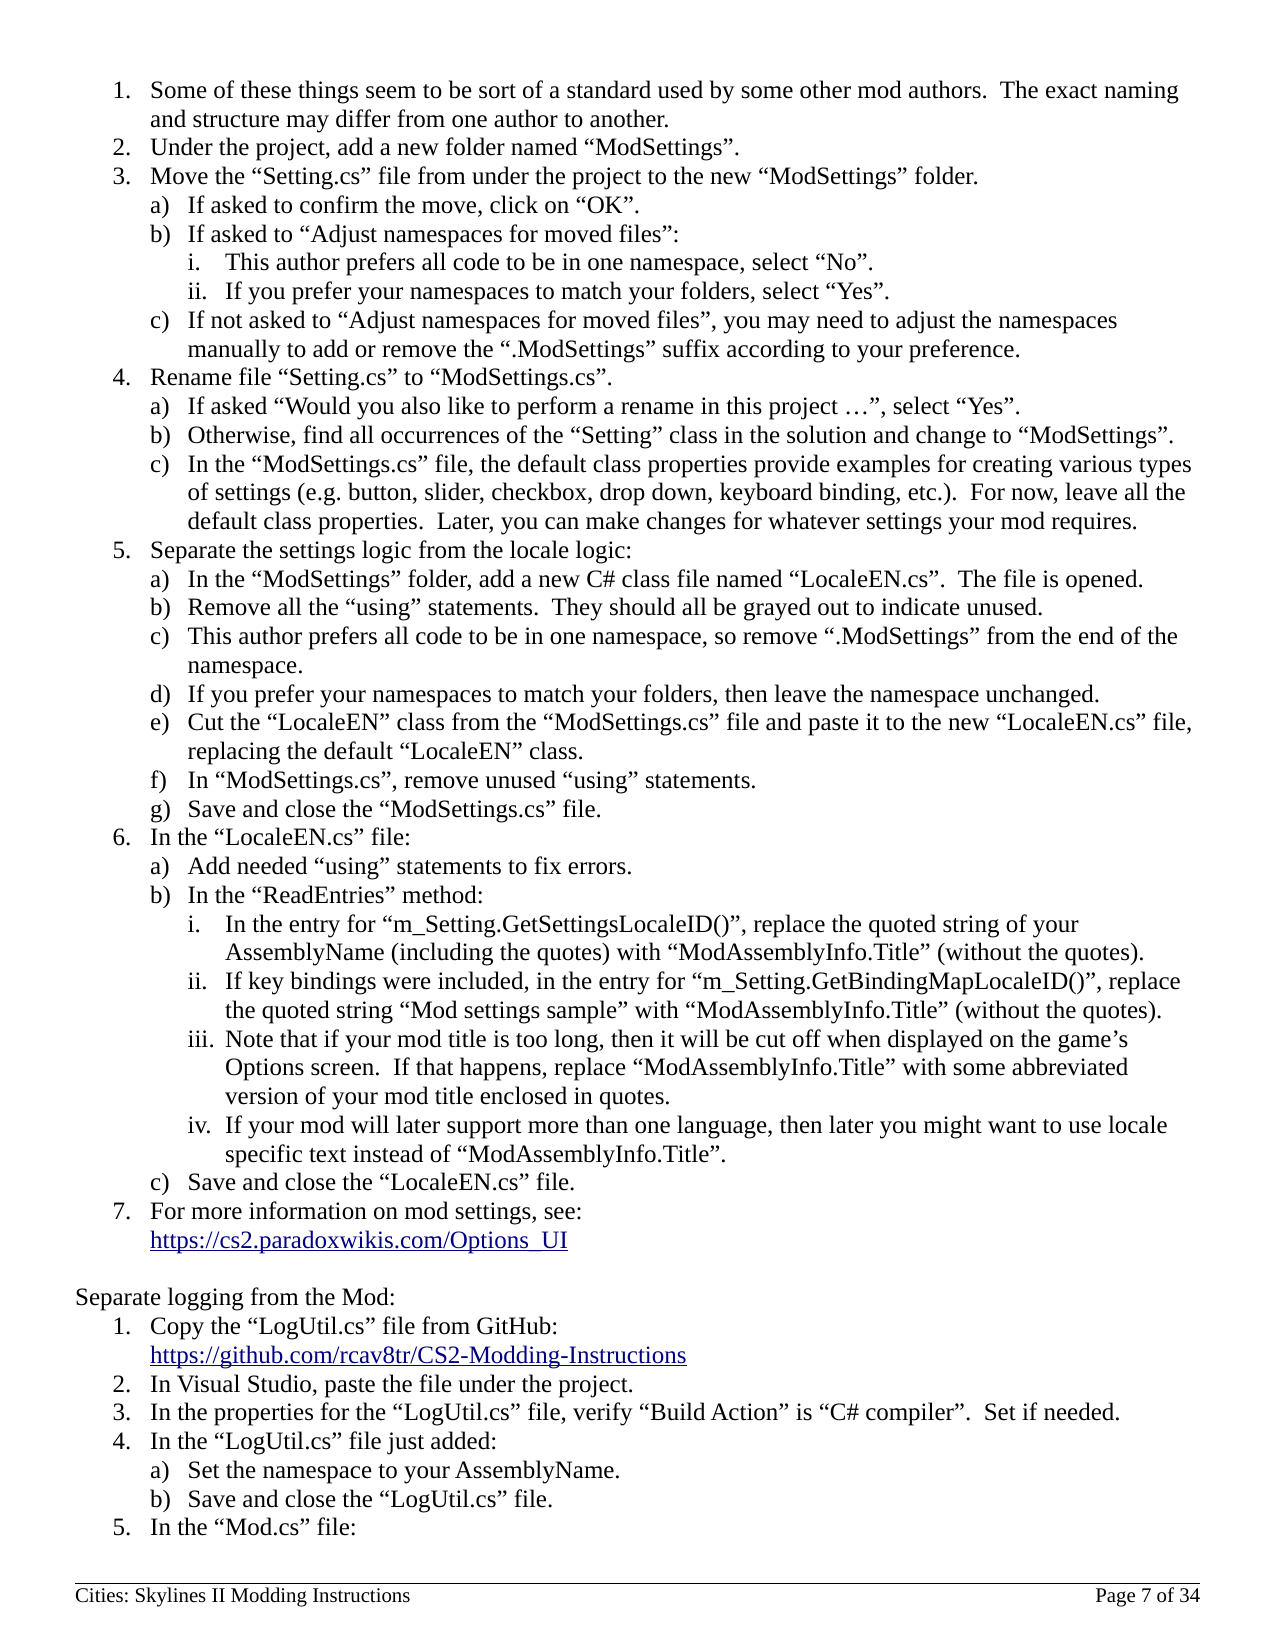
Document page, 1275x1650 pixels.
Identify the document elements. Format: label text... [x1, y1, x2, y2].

list If key bindings were included, in the entry for “m_Setting.GetBindingMapLocaleID()”, replace the quoted string “Mod settings sample” with “ModAssemblyInfo.Title” (without the quotes). [187, 966, 1200, 1024]
list Add needed “using” statements to fix errors. [150, 851, 1200, 880]
list Some of these things seem to be sort of a standard used by some other mod authors. The exact naming and structure may differ from one author to another. [112, 75, 1200, 132]
list In the “Mod.cs” file: [112, 1512, 1200, 1541]
list In the “ModSettings.cs” file, the default class properties provide examples for creating various types of settings (e.g. button, slider, checkbox, drop down, keyboard binding, etc.). For now, leave all the default class properties. Later, you can make changes for whatever settings your mod requires. [150, 449, 1200, 535]
list If you prefer your namespaces to match your folders, select “Yes”. [187, 276, 1200, 305]
list If not asked to “Adjust namespaces for moved files”, you may need to adjust the namespaces manually to add or remove the “.ModSettings” suffix according to your preference. [150, 305, 1200, 362]
text Separate logging from the Mod: [75, 1282, 1200, 1311]
list This author prefers all code to be in one namespace, so remove “.ModSettings” from the end of the namespace. [150, 621, 1200, 679]
list In “ModSettings.cs”, remove unused “using” statements. [150, 765, 1200, 794]
list Separate the settings logic from the locale logic: [112, 535, 1200, 564]
list If you prefer your namespaces to match your folders, then leave the namespace unchanged. [150, 679, 1200, 707]
list In the “ReadEntries” method: [150, 880, 1200, 909]
list In the properties for the “LogUtil.cs” file, verify “Build Action” is “C# compiler”. Set if needed. [112, 1397, 1200, 1426]
list Otherwise, find all occurrences of the “Setting” class in the solution and change to “ModSettings”. [150, 420, 1200, 449]
list Under the project, add a new folder named “ModSettings”. [112, 132, 1200, 161]
list In Visual Studio, paste the file under the project. [112, 1369, 1200, 1397]
list Save and close the “LogUtil.cs” file. [150, 1484, 1200, 1512]
list Save and close the “LocaleEN.cs” file. [150, 1167, 1200, 1196]
list In the “LocaleEN.cs” file: [112, 822, 1200, 851]
list If your mod will later support more than one language, then later you might want to use locale specific text instead of “ModAssemblyInfo.Title”. [187, 1110, 1200, 1167]
list Cut the “LocaleEN” class from the “ModSettings.cs” file and paste it to the new “LocaleEN.cs” file, replacing the default “LocaleEN” class. [150, 707, 1200, 765]
list If asked “Would you also like to perform a rename in this project …”, select “Yes”. [150, 391, 1200, 420]
list In the “LogUtil.cs” file just added: [112, 1426, 1200, 1455]
list This author prefers all code to be in one namespace, select “No”. [187, 247, 1200, 276]
list Save and close the “ModSettings.cs” file. [150, 794, 1200, 822]
list If asked to “Adjust namespaces for moved files”: [150, 219, 1200, 247]
list Rename file “Setting.cs” to “ModSettings.cs”. [112, 362, 1200, 391]
list In the entry for “m_Setting.GetSettingsLocaleID()”, replace the quoted string of your AssemblyName (including the quotes) with “ModAssemblyInfo.Title” (without the quotes). [187, 909, 1200, 966]
list Copy the “LogUtil.cs” file from GitHub: https://github.com/rcav8tr/CS2-Modding-Instructions [112, 1311, 1200, 1369]
list Note that if your mod title is too long, then it will be cut off when displayed on the game’s Options screen. If that happens, replace “ModAssemblyInfo.Title” with some abbreviated version of your mod title enclosed in quotes. [187, 1024, 1200, 1110]
list Move the “Setting.cs” file from under the project to the new “ModSettings” folder. [112, 161, 1200, 190]
list If asked to confirm the move, click on “OK”. [150, 190, 1200, 219]
list Remove all the “using” statements. They should all be grayed out to indicate unused. [150, 592, 1200, 621]
list For more information on mod settings, see: https://cs2.paradoxwikis.com/Options_UI [112, 1196, 1200, 1254]
list In the “ModSettings” folder, add a new C# class file named “LocaleEN.cs”. The file is opened. [150, 564, 1200, 592]
list Set the namespace to your AssemblyName. [150, 1455, 1200, 1484]
